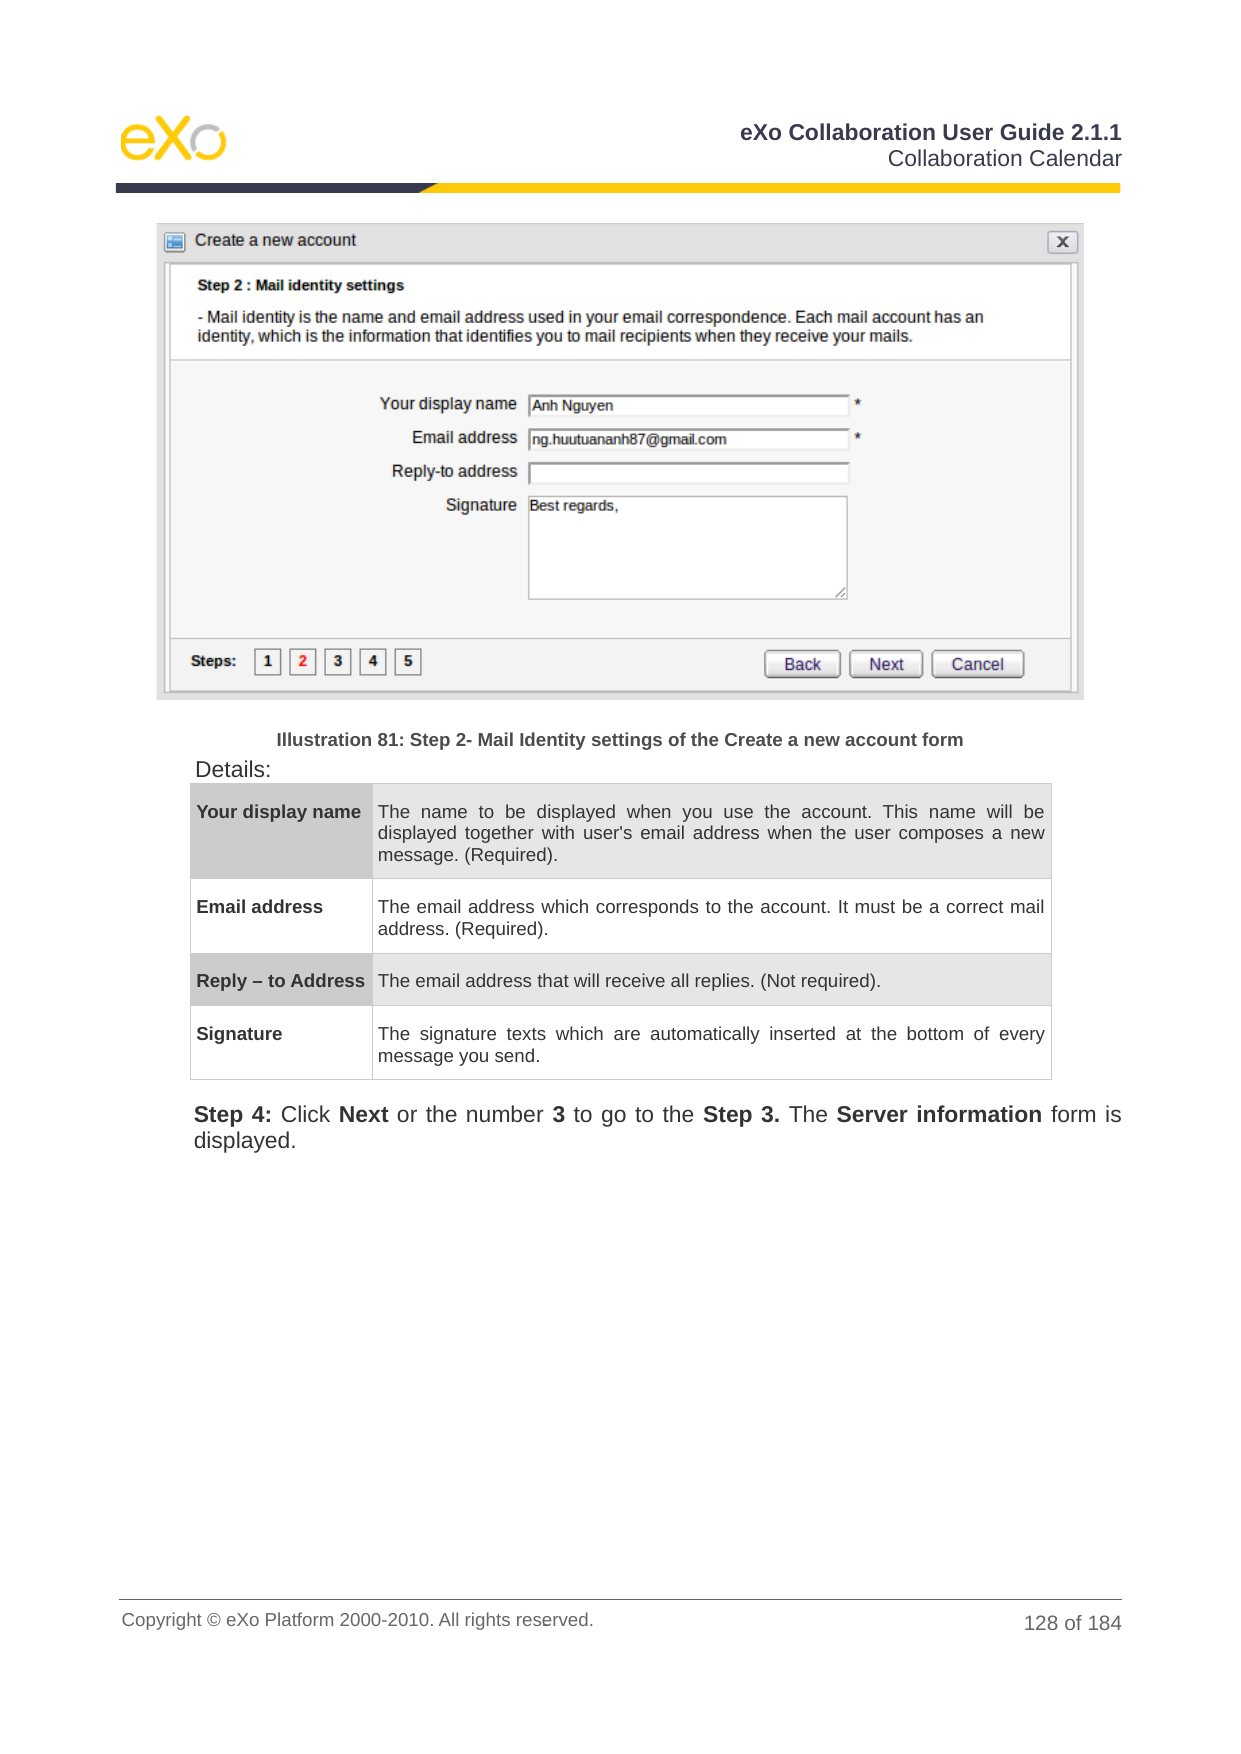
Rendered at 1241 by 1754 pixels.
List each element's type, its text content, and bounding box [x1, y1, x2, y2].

table_cell Email address [191, 879, 372, 952]
list Illustration 81: Step 2- Mail Identity settings of the Create a new account form [157, 700, 1084, 750]
table_cell The email address that will receive all replies. (Not required). [373, 954, 1051, 1005]
list Details: [157, 700, 1122, 783]
table_cell The signature texts which are automatically inserted at the bottom of every message you send. [373, 1006, 1051, 1079]
picture [156, 223, 1084, 700]
table_header The name to be displayed when you use the account. This name will be displayed together with user's email address when the user composes a new message. (Required). [373, 784, 1051, 878]
table_cell The email address which corresponds to the account. It must be a correct mail address. (Required). [373, 879, 1051, 952]
picture [120, 115, 227, 161]
list Step 4: Click Next or the number 3 to go to the Step 3. The Server information form is displayed. [156, 1101, 1122, 1154]
table_cell Signature [191, 1006, 372, 1079]
table_cell Reply – to Address [191, 954, 372, 1005]
table_header Your display name [191, 784, 372, 878]
picture [115, 183, 1121, 193]
